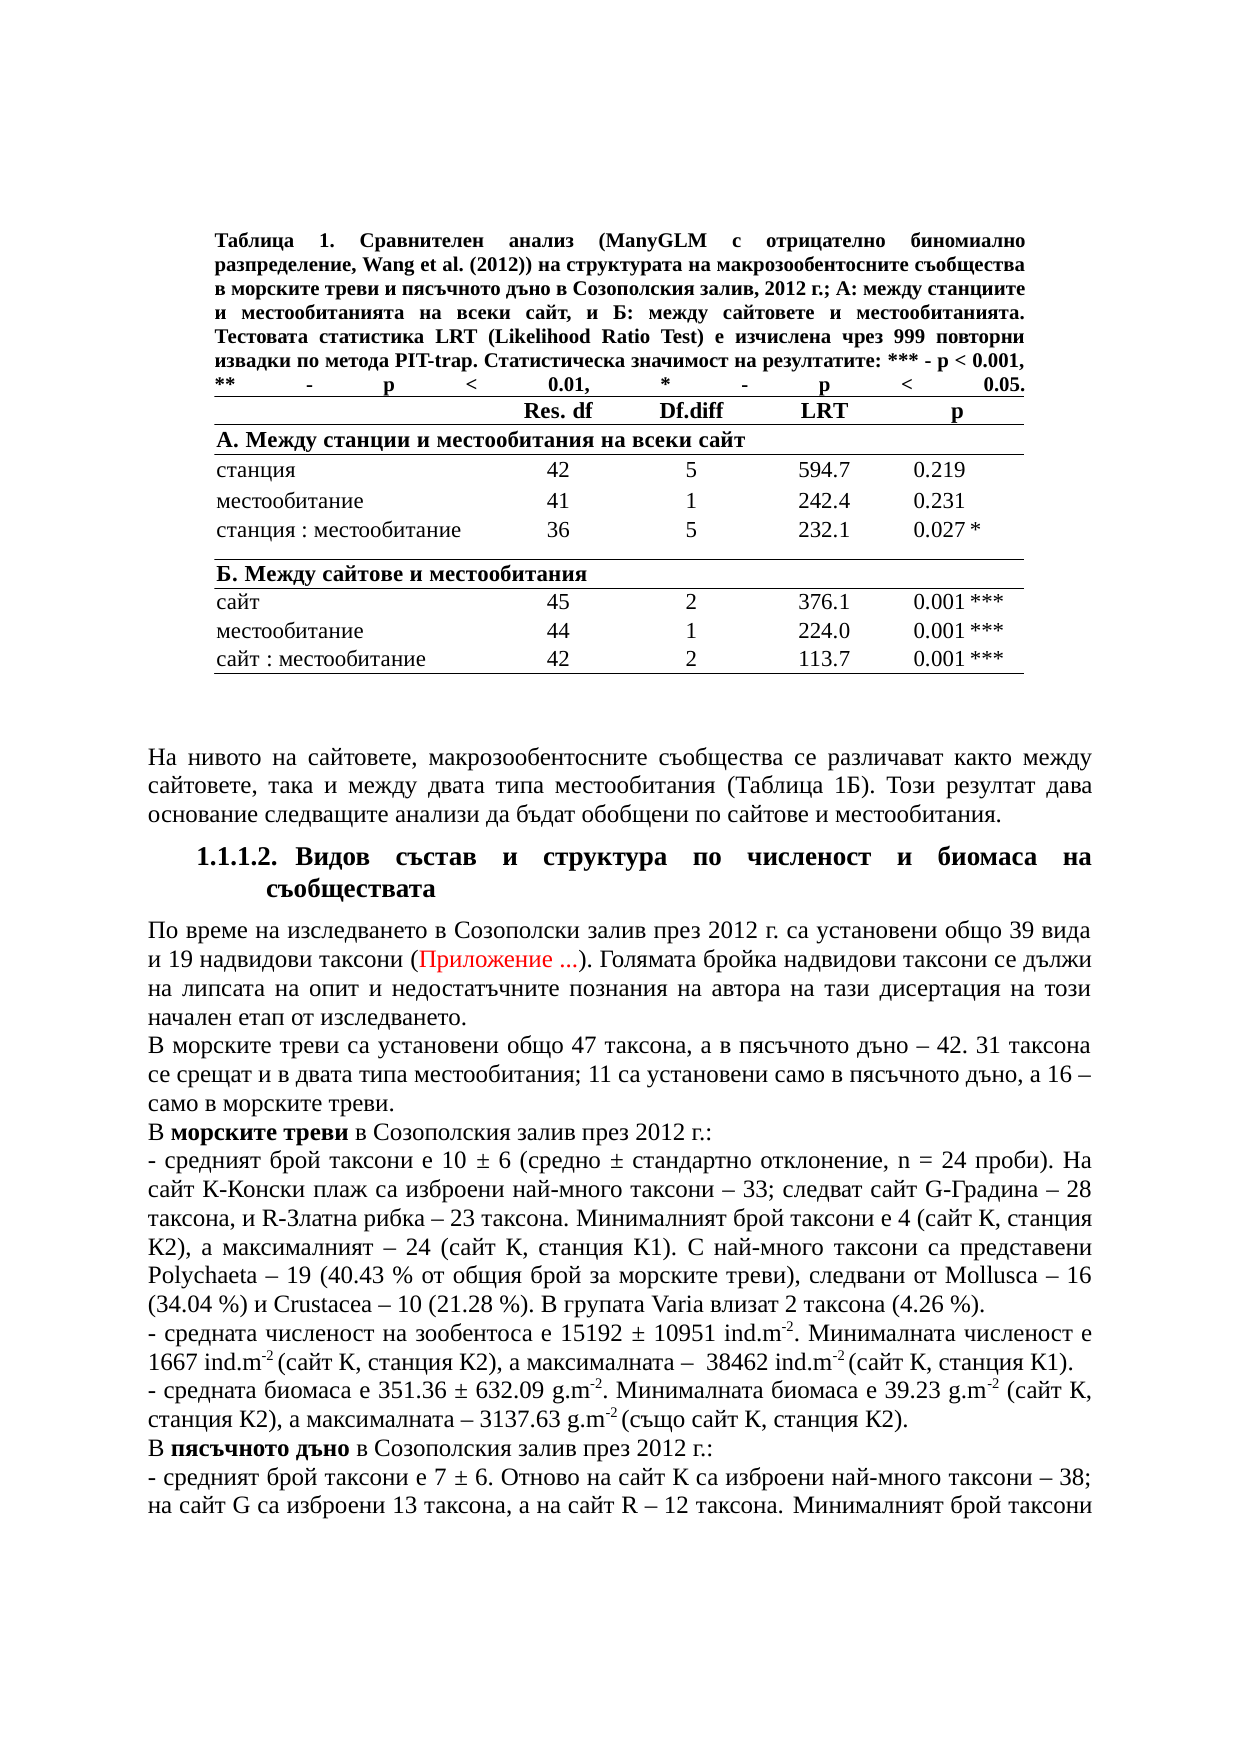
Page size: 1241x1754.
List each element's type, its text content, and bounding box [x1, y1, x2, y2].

text - средният брой таксони е 10 ± 6 (средно ± стандартно отклонение, n = 24 проби). На сайт К-Конски плаж са изброени най-много таксони – 33; следват сайт G-Градина – 28 таксона, и R-Златна рибка – 23 таксона. Минималният брой таксони е 4 (сайт К, станция К2), а максималният – 24 (сайт К, станция К1). С най-много таксони са представени Polychaeta – 19 (40.43 % от общия брой за морските треви), следвани от Mollusca – 16 (34.04 %) и Crustacea – 10 (21.28 %). В групата Varia влизат 2 таксона (4.26 %). [148, 1145, 1093, 1318]
text В морските треви в Созополския залив през 2012 г.: [148, 1117, 1093, 1145]
text В морските треви са установени общо 47 таксона, а в пясъчното дъно – 42. 31 таксона се срещат и в двата типа местообитания; 11 са установени само в пясъчното дъно, а 16 – само в морските треви. [148, 1030, 1093, 1117]
text - средната биомаса е 351.36 ± 632.09 g.m-2. Минималната биомаса е 39.23 g.m-2 (сайт К, станция К2), а максималната – 3137.63 g.m-2 (също сайт К, станция К2). [148, 1375, 1093, 1433]
text Таблица 1. Сравнителен анализ (ManyGLM с отрицателно биномиално разпределение, Wang et al. (2012)) на структурата на макрозообентосните съобщества в морските треви и пясъчното дъно в Созополския залив, 2012 г.; А: между станциите и местообитанията на всеки сайт, и Б: между сайтовете и местообитанията. Тестовата статистика LRT (Likelihood Ratio Test) е изчислена чрез 999 повторни извадки по метода PIT-trap. Статистическа значимост на резултатите: *** - p < 0.001, ** - p < 0.01, * - p < 0.05. [214, 228, 1026, 675]
text На нивото на сайтовете, макрозообентосните съобщества се различават както между сайтовете, така и между двата типа местообитания (Таблица 1Б). Този резултат дава основание следващите анализи да бъдат обобщени по сайтове и местообитания. [148, 742, 1093, 828]
text - средният брой таксони е 7 ± 6. Отново на сайт К са изброени най-много таксони – 38; на сайт G са изброени 13 таксона, а на сайт R – 12 таксона. Минималният брой таксони [148, 1462, 1093, 1519]
text В пясъчното дъно в Созополския залив през 2012 г.: [148, 1433, 1093, 1462]
text По време на изследването в Созополски залив през 2012 г. са установени общо 39 вида и 19 надвидови таксони (Приложение ...). Голямата бройка надвидови таксони се дължи на липсата на опит и недостатъчните познания на автора на тази дисертация на този начален етап от изследването. [148, 915, 1093, 1030]
text - средната численост на зообентоса е 15192 ± 10951 ind.m-2. Минималната численост е 1667 ind.m-2 (сайт К, станция К2), а максималната – 38462 ind.m-2 (сайт К, станция К1). [148, 1318, 1093, 1375]
subtitle Видов състав и структура по численост и биомаса на съобществата [266, 841, 1093, 903]
